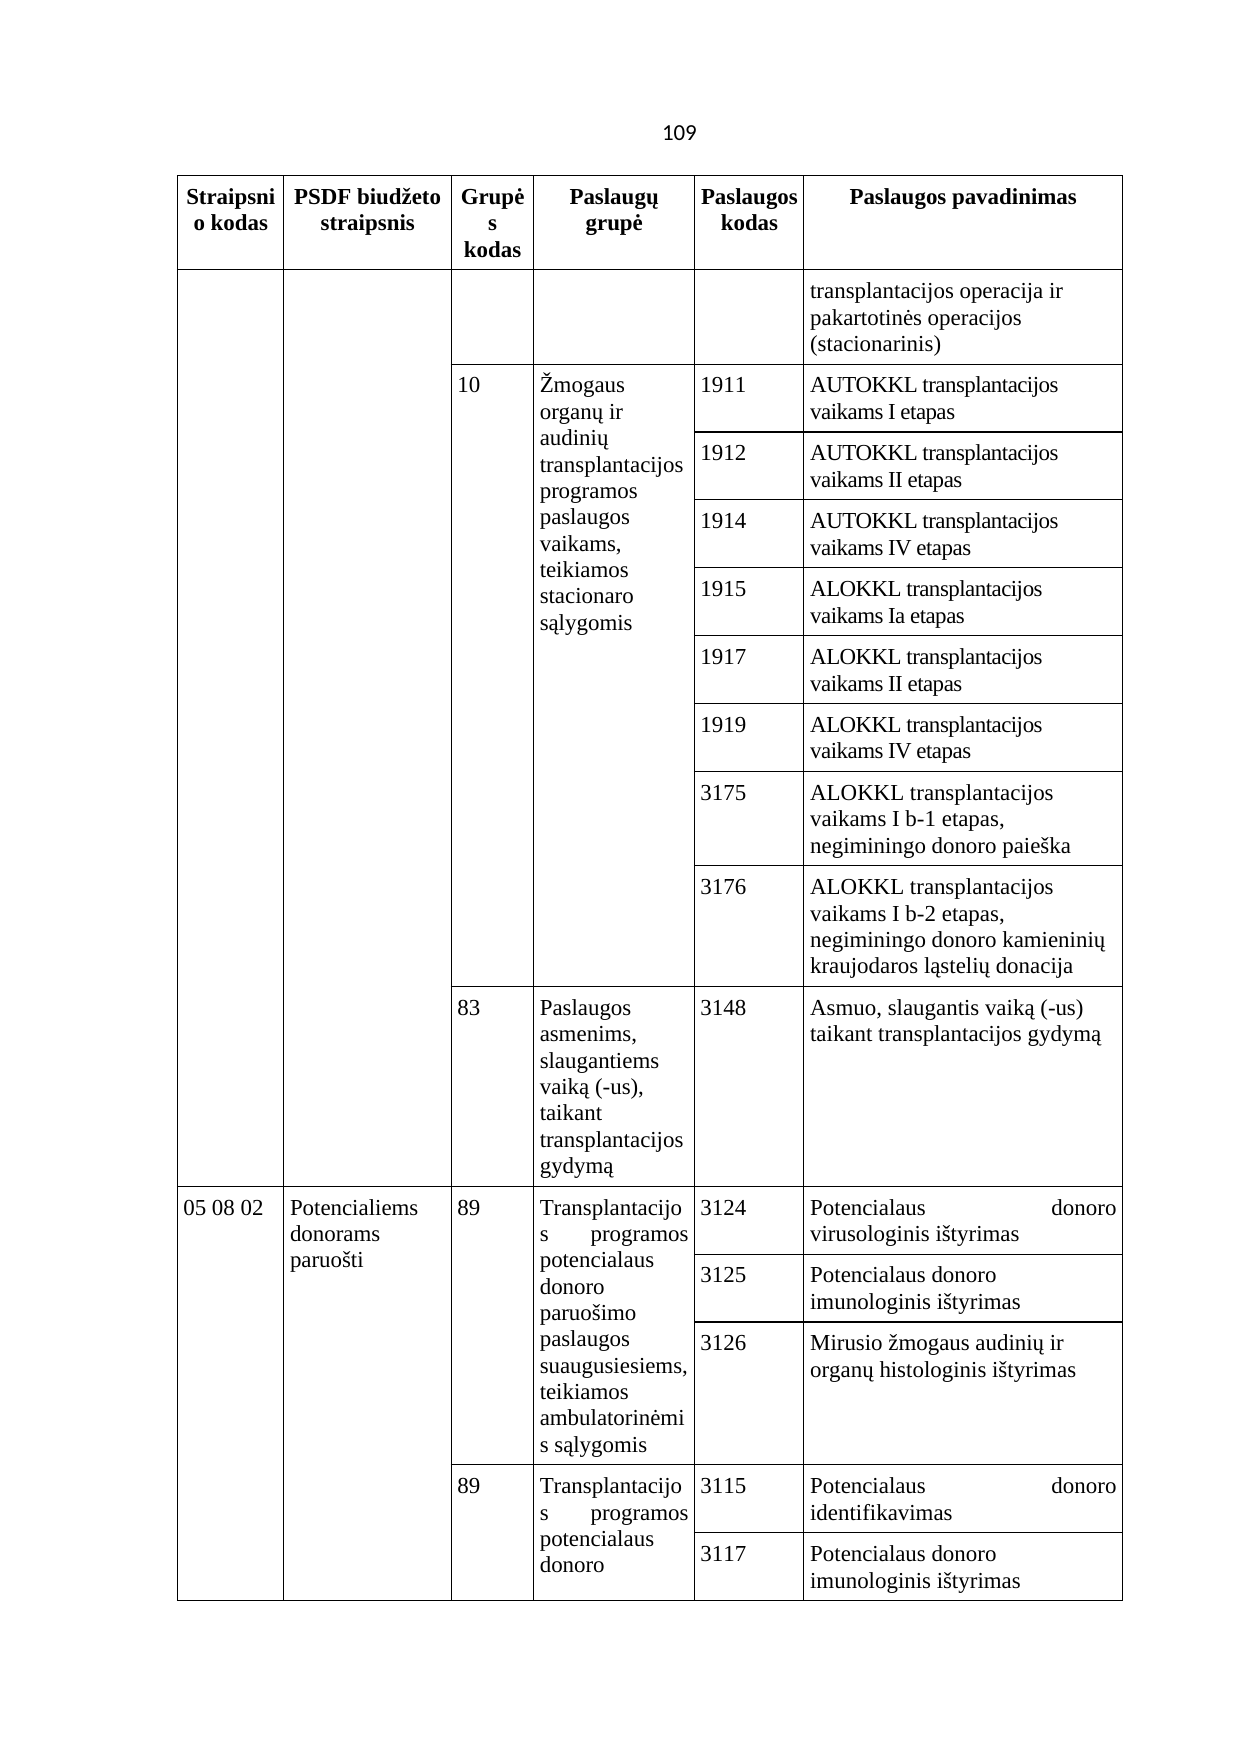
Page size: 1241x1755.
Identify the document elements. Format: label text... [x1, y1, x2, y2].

table_cell [452, 771, 533, 865]
table_cell [452, 270, 533, 363]
table_cell [178, 567, 283, 635]
table_header Straipsnio kodas [178, 176, 283, 269]
table_cell 89 [452, 1465, 533, 1600]
table_cell [178, 364, 283, 431]
table_cell 83 [452, 987, 533, 1186]
table_cell Paslaugos asmenims, slaugantiems vaiką (-us), taikant transplantacijos gydymą [534, 987, 694, 1186]
table_cell [452, 865, 533, 986]
table_cell [178, 703, 283, 771]
table_cell Asmuo, slaugantis vaiką (-us) taikant transplantacijos gydymą [804, 987, 1122, 1186]
table_cell [452, 703, 533, 771]
table_cell Potencialaus donoro identifikavimas [804, 1465, 1122, 1532]
table_cell Potencialaus donoro imunologinis ištyrimas [804, 1533, 1122, 1600]
table_cell 1914 [695, 500, 803, 567]
table_cell [178, 771, 283, 865]
table_cell 1912 [695, 433, 803, 499]
table_cell ALOKKL transplantacijos vaikams IV etapas [804, 704, 1122, 771]
table_cell 3124 [695, 1187, 803, 1253]
table_cell 05 08 02 [178, 1187, 283, 1600]
table_header PSDF biudžeto straipsnis [284, 176, 451, 269]
table_cell Mirusio žmogaus audinių ir organų histologinis ištyrimas [804, 1323, 1122, 1464]
table_cell 1917 [695, 636, 803, 703]
table_cell [695, 270, 803, 363]
table_cell [452, 635, 533, 703]
table_cell AUTOKKL transplantacijos vaikams II etapas [804, 433, 1122, 499]
table_cell 3175 [695, 772, 803, 865]
table_cell 1915 [695, 568, 803, 635]
table_cell [284, 364, 451, 431]
table_cell ALOKKL transplantacijos vaikams II etapas [804, 636, 1122, 703]
table_cell [284, 431, 451, 499]
table_cell Potencialaus donoro imunologinis ištyrimas [804, 1255, 1122, 1321]
table_cell Žmogaus organų ir audinių transplantacijos programos paslaugos vaikams, teikiamos stacionaro sąlygomis [534, 365, 694, 771]
table_cell AUTOKKL transplantacijos vaikams I etapas [804, 365, 1122, 431]
table_cell [284, 865, 451, 1186]
table_cell ALOKKL transplantacijos vaikams Ia etapas [804, 568, 1122, 635]
table_cell [284, 499, 451, 567]
table_cell ALOKKL transplantacijos vaikams I b-2 etapas, negiminingo donoro kamieninių kraujodaros ląstelių donacija [804, 866, 1122, 986]
table_cell 3125 [695, 1255, 803, 1321]
table_cell transplantacijos operacija ir pakartotinės operacijos (stacionarinis) [804, 270, 1122, 363]
table_header Paslaugos kodas [695, 176, 803, 269]
table_cell 3117 [695, 1533, 803, 1600]
table_cell 3126 [695, 1323, 803, 1464]
table_cell 3115 [695, 1465, 803, 1532]
table_header Grupės kodas [452, 176, 533, 269]
table_header Paslaugos pavadinimas [804, 176, 1122, 269]
table_cell 3176 [695, 866, 803, 986]
table_cell [178, 635, 283, 703]
table_cell [534, 270, 694, 363]
table_cell [178, 865, 283, 1186]
table_cell [178, 431, 283, 499]
table_cell 10 [452, 365, 533, 431]
table_cell Potencialiems donorams paruošti [284, 1187, 451, 1600]
table_cell 1911 [695, 365, 803, 431]
table_cell Potencialaus donoro virusologinis ištyrimas [804, 1187, 1122, 1253]
table_cell AUTOKKL transplantacijos vaikams IV etapas [804, 500, 1122, 567]
table_cell [452, 567, 533, 635]
table_cell ALOKKL transplantacijos vaikams I b-1 etapas, negiminingo donoro paieška [804, 772, 1122, 865]
table_cell [284, 270, 451, 363]
table_cell [284, 635, 451, 703]
table_cell [534, 865, 694, 986]
table_cell [534, 771, 694, 865]
table_cell [178, 270, 283, 363]
table_cell [452, 499, 533, 567]
table_header Paslaugų grupė [534, 176, 694, 269]
table_cell [284, 703, 451, 771]
table_cell 1919 [695, 704, 803, 771]
table_cell 89 [452, 1187, 533, 1464]
table_cell [284, 567, 451, 635]
table_cell [284, 771, 451, 865]
table_cell 3148 [695, 987, 803, 1186]
table_cell Transplantacijos programos potencialaus donoro paruošimo paslaugos suaugusiesiems, teikiamos ambulatorinėmis sąlygomis [534, 1187, 694, 1464]
table_cell [178, 499, 283, 567]
table_cell Transplantacijos programos potencialaus donoro [534, 1465, 694, 1600]
table_cell [452, 431, 533, 499]
